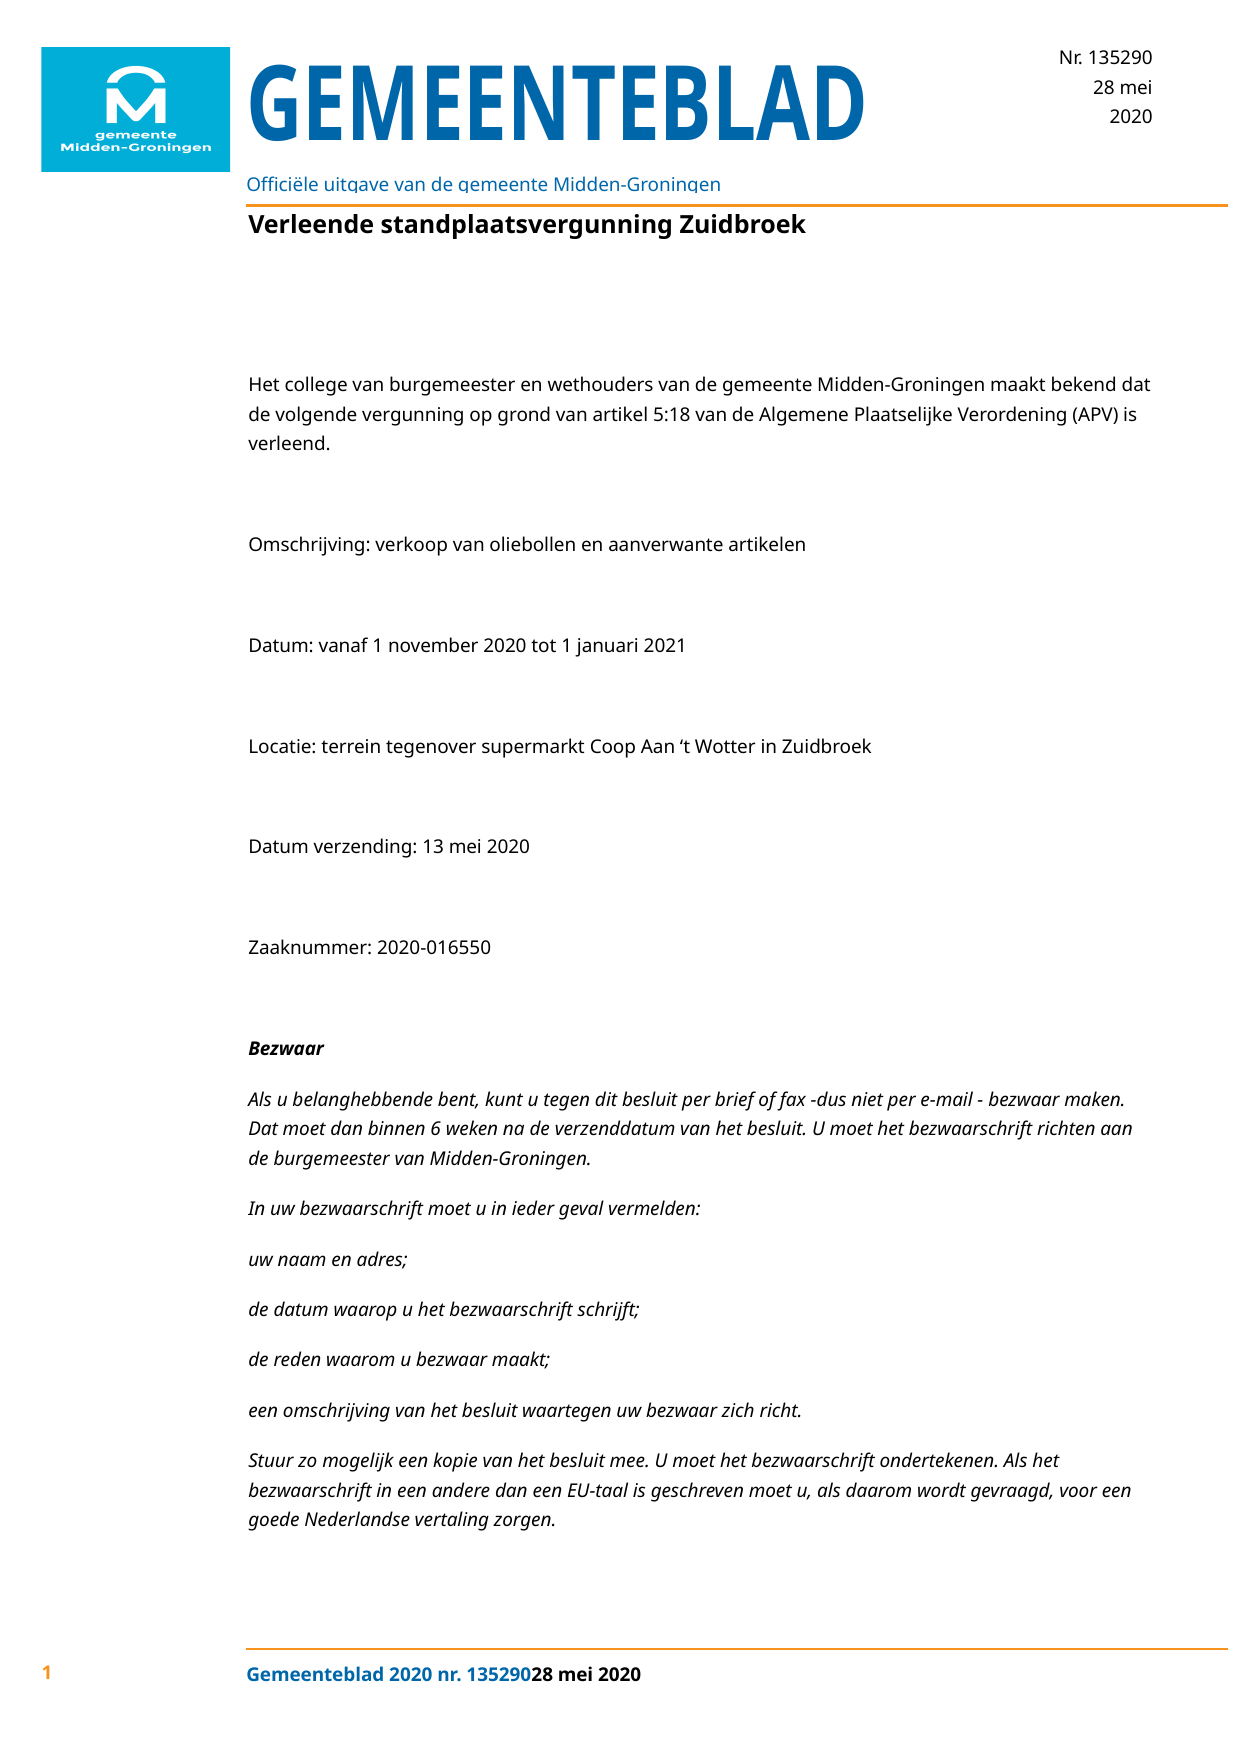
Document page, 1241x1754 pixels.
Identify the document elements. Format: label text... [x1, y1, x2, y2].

text de datum waarop u het bezwaarschrift schrijft; [248, 1296, 1152, 1322]
picture [108, 66, 164, 82]
text Stuur zo mogelijk een kopie van het besluit mee. U moet het bezwaarschrift ondertekenen. Als het bezwaarschrift in een andere dan een EU-taal is geschreven moet u, als daarom wordt gevraagd, voor een goede Nederlandse vertaling zorgen. [248, 1447, 1152, 1532]
text Als u belanghebbende bent, kunt u tegen dit besluit per brief of fax -dus niet per e-mail - bezwaar maken. Dat moet dan binnen 6 weken na de verzenddatum van het besluit. U moet het bezwaarschrift richten aan de burgemeester van Midden-Groningen. [248, 1086, 1152, 1171]
text Datum: vanaf 1 november 2020 tot 1 januari 2021 [248, 632, 1152, 658]
text Locatie: terrein tegenover supermarkt Coop Aan ‘t Wotter in Zuidbroek [248, 733, 1152, 758]
text uw naam en adres; [248, 1246, 1152, 1271]
picture [184, 146, 190, 153]
text In uw bezwaarschrift moet u in ieder geval vermelden: [248, 1195, 1152, 1221]
text Datum verzending: 13 mei 2020 [248, 834, 1152, 859]
text Het college van burgemeester en wethouders van de gemeente Midden-Groningen maakt bekend dat de volgende vergunning op grond van artikel 5:18 van de Algemene Plaatselijke Verordening (APV) is verleend. [248, 371, 1152, 456]
text de reden waarom u bezwaar maakt; [248, 1347, 1152, 1372]
picture [107, 89, 165, 122]
text Omschrijving: verkoop van oliebollen en aanverwante artikelen [248, 531, 1152, 557]
text Verleende standplaatsvergunning Zuidbroek [248, 207, 1152, 241]
text Zaaknummer: 2020-016550 [248, 934, 1152, 960]
text Bezwaar [248, 1035, 1152, 1061]
text een omschrijving van het besluit waartegen uw bezwaar zich richt. [248, 1397, 1152, 1423]
